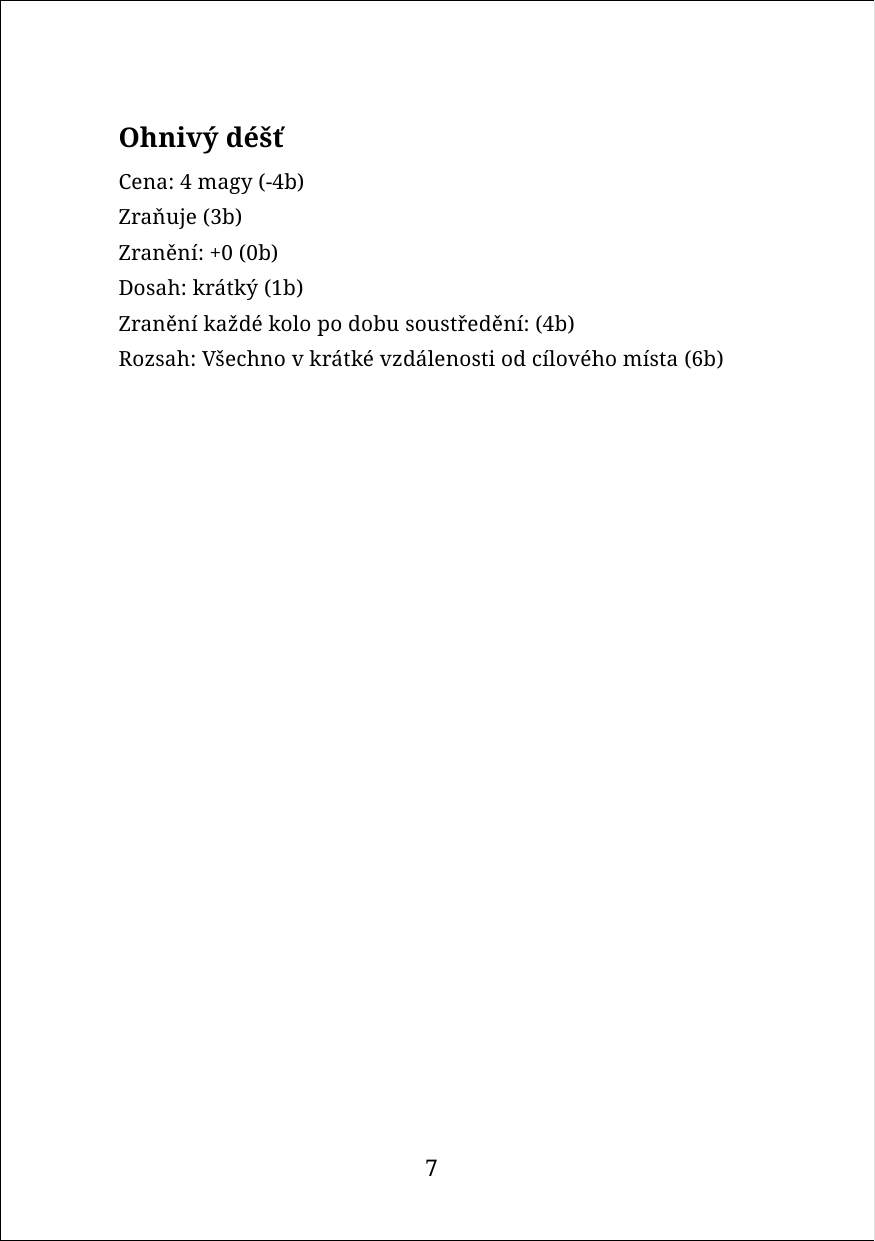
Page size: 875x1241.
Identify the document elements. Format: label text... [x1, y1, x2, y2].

subtitle Ohnivý déšť [118, 118, 756, 155]
text Cena: 4 magy (-4b) Zraňuje (3b) Zranění: +0 (0b) Dosah: krátký (1b) Zranění každé kolo po dobu soustředění: (4b) Rozsah: Všechno v krátké vzdálenosti od cílového místa (6b) [118, 167, 756, 373]
